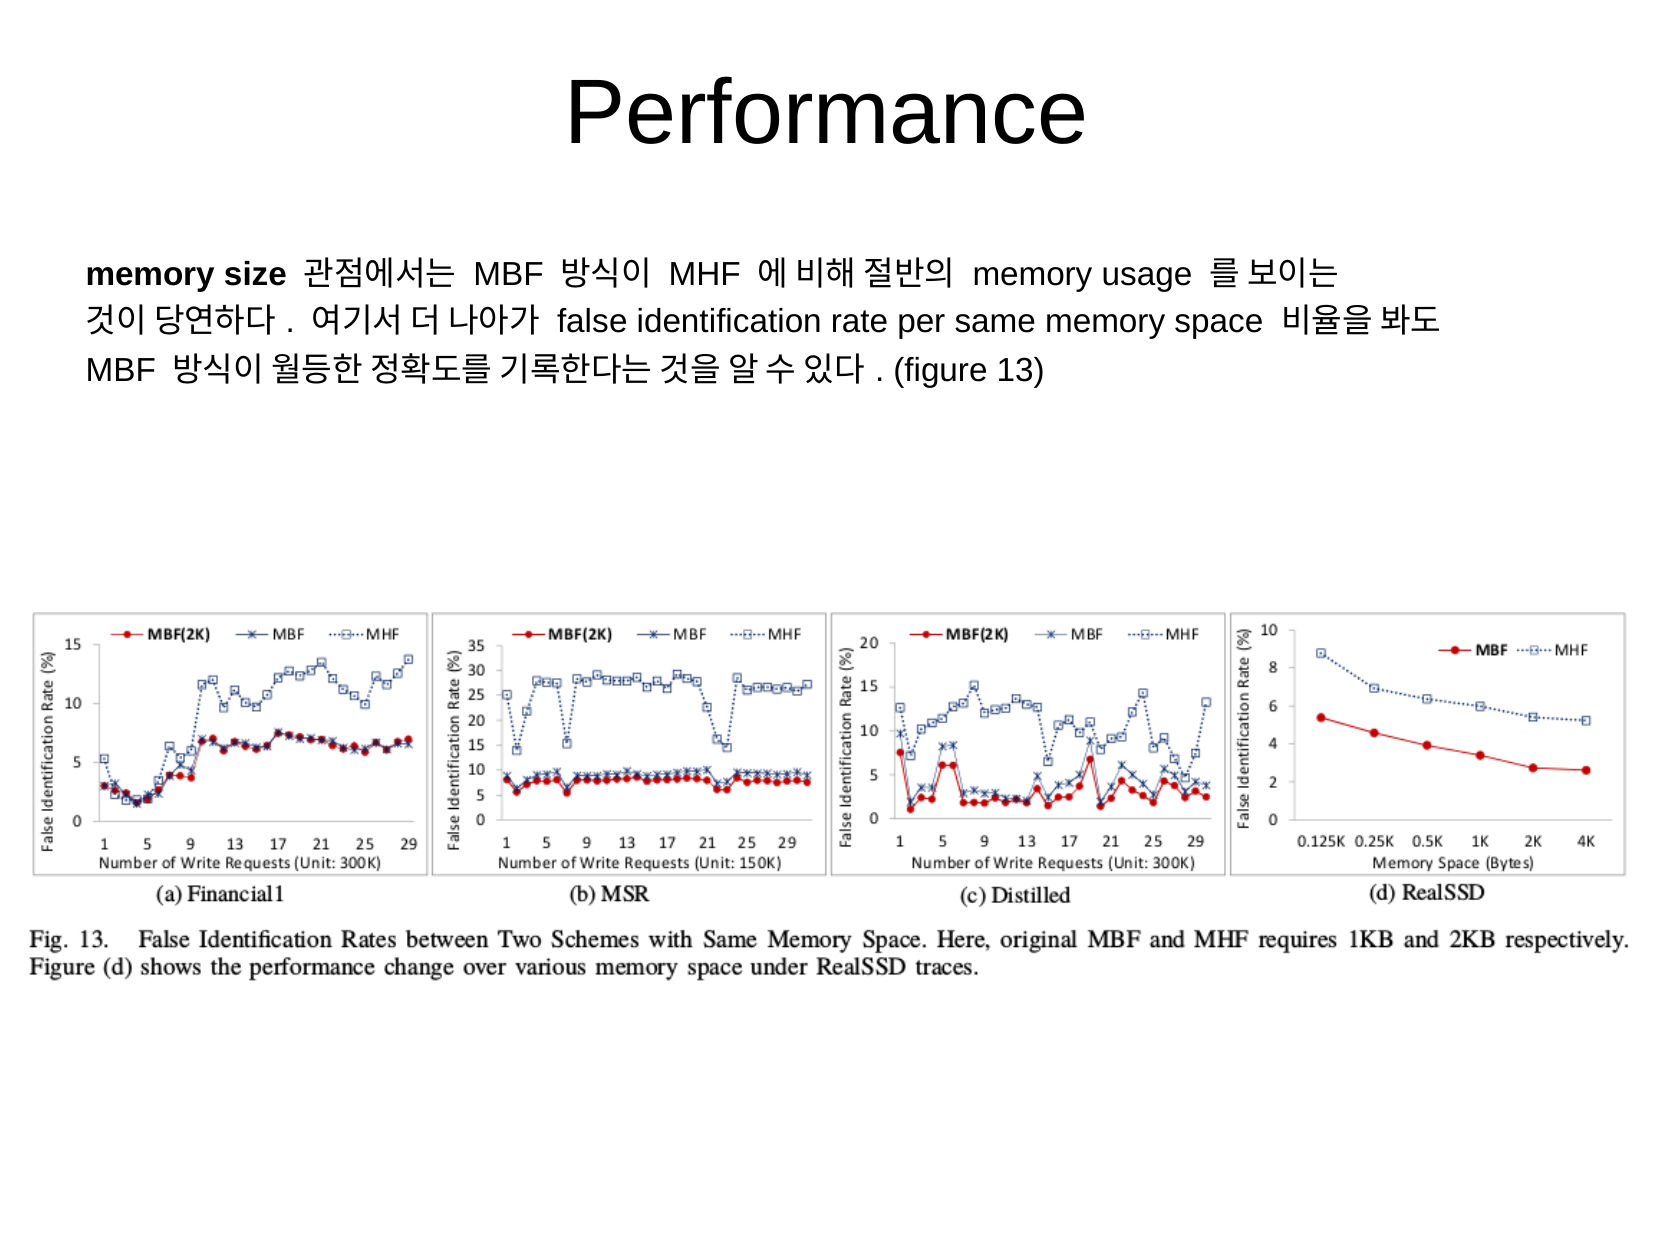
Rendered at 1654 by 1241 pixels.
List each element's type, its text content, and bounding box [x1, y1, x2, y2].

picture [0, 588, 1648, 1005]
title Performance [82, 8, 1571, 216]
text_box memory size 관점에서는 MBF 방식이 MHF 에 비해 절반의 memory usage 를 보이는 것이 당연하다. 여기서 더 나아가 false identification rate per same memory space 비율을 봐도 MBF 방식이 월등한 정확도를 기록한다는 것을 알 수 있다. (figure 13) [70, 239, 1564, 403]
